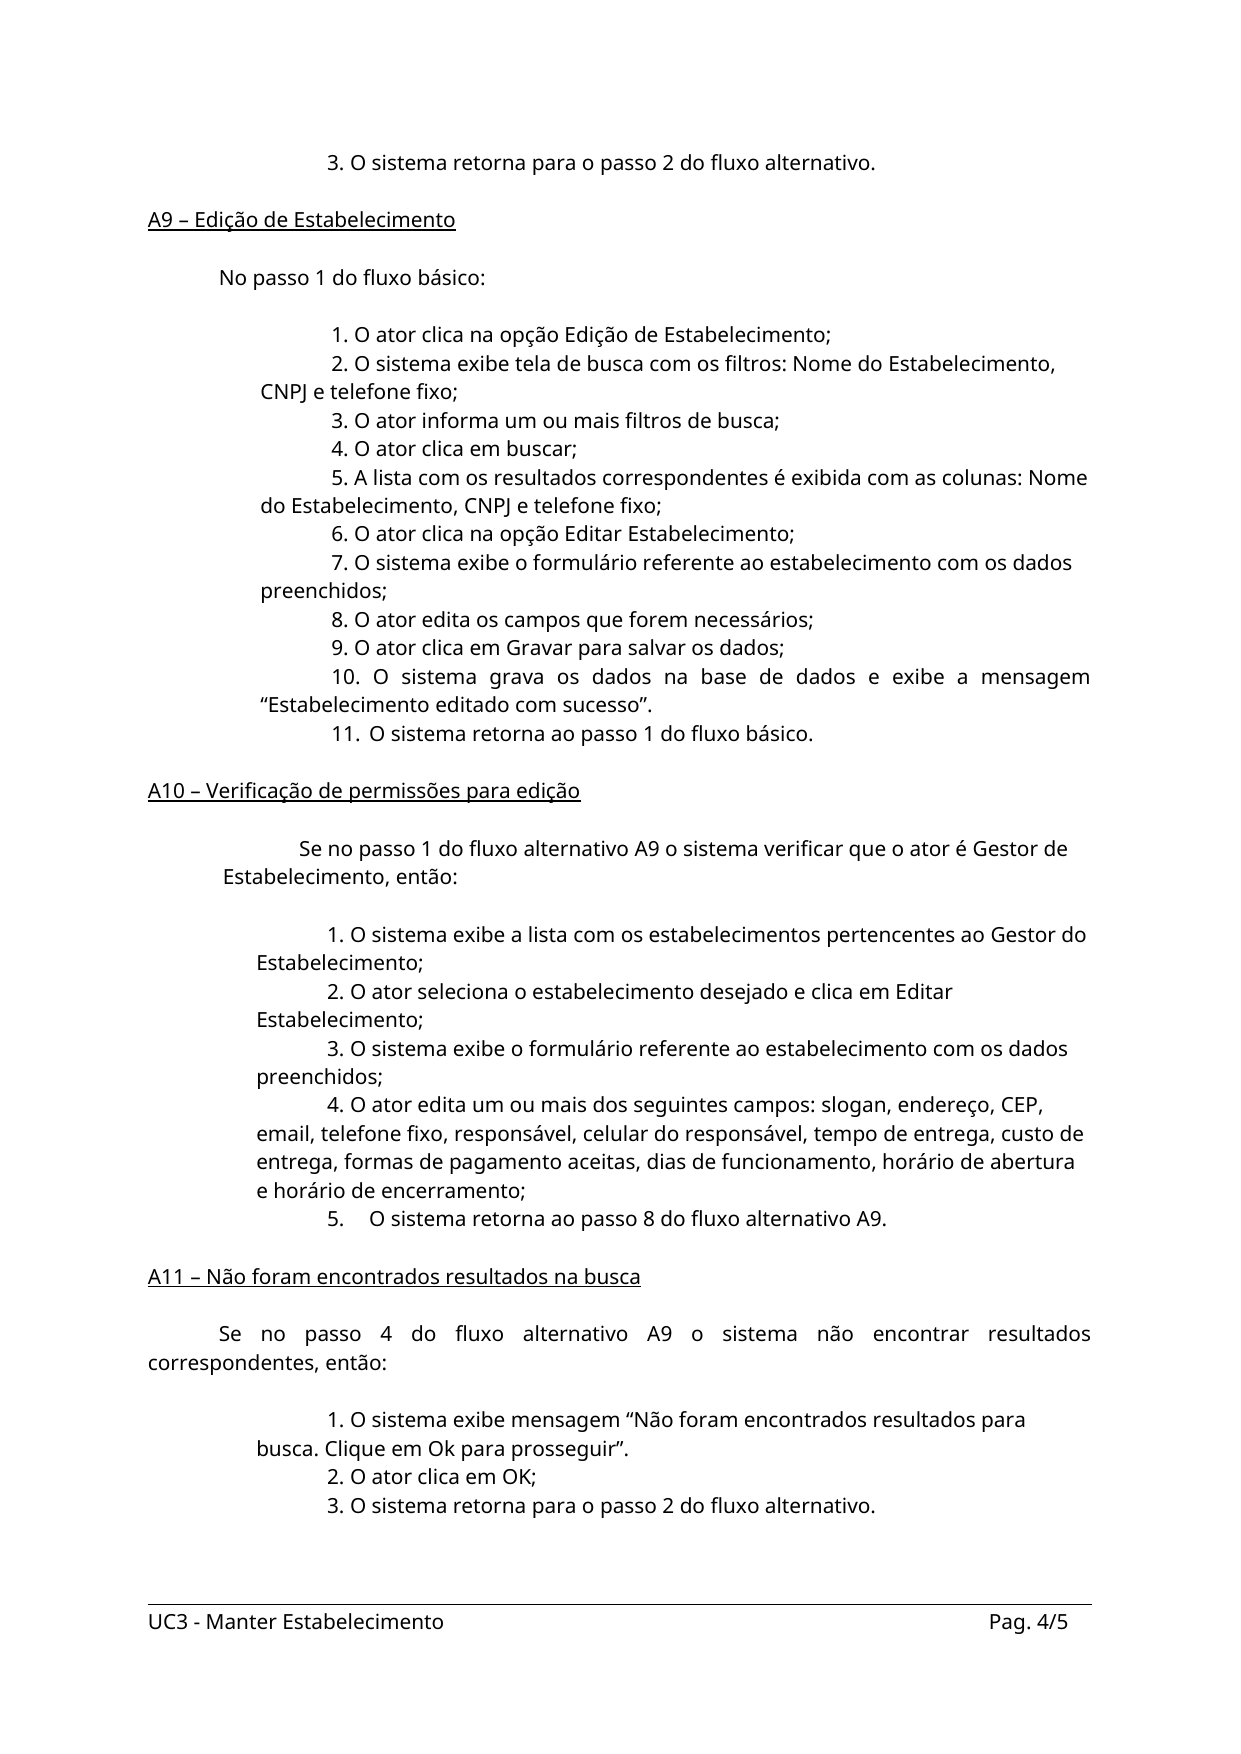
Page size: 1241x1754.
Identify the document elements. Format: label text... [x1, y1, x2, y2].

text 3. O sistema retorna para o passo 2 do fluxo alternativo. [256, 1491, 1092, 1519]
list O sistema retorna ao passo 8 do fluxo alternativo A9. [256, 1204, 1092, 1233]
text 4. O ator edita um ou mais dos seguintes campos: slogan, endereço, CEP, email, telefone fixo, responsável, celular do responsável, tempo de entrega, custo de entrega, formas de pagamento aceitas, dias de funcionamento, horário de abertura e horário de encerramento; [256, 1091, 1092, 1204]
text 2. O sistema exibe tela de busca com os filtros: Nome do Estabelecimento, CNPJ e telefone fixo; [260, 349, 1092, 406]
text 1. O sistema exibe mensagem “Não foram encontrados resultados para busca. Clique em Ok para prosseguir”. [256, 1406, 1092, 1462]
text 8. O ator edita os campos que forem necessários; [260, 605, 1092, 633]
text 5. A lista com os resultados correspondentes é exibida com as colunas: Nome do Estabelecimento, CNPJ e telefone fixo; [260, 463, 1092, 519]
list O sistema retorna ao passo 1 do fluxo básico. [260, 719, 1092, 747]
text 3. O sistema retorna para o passo 2 do fluxo alternativo. [256, 148, 1092, 176]
text 4. O ator clica em buscar; [260, 434, 1092, 463]
list A11 – Não foram encontrados resultados na busca [148, 1262, 1092, 1290]
text Se no passo 4 do fluxo alternativo A9 o sistema não encontrar resultados correspondentes, então: [148, 1319, 1092, 1376]
text 10. O sistema grava os dados na base de dados e exibe a mensagem “Estabelecimento editado com sucesso”. [260, 662, 1092, 719]
text 1. O sistema exibe a lista com os estabelecimentos pertencentes ao Gestor do Estabelecimento; [256, 920, 1092, 977]
text 2. O ator clica em OK; [256, 1462, 1092, 1491]
text Se no passo 1 do fluxo alternativo A9 o sistema verificar que o ator é Gestor de Estabelecimento, então: [223, 834, 1092, 891]
text No passo 1 do fluxo básico: [148, 263, 1092, 291]
text 7. O sistema exibe o formulário referente ao estabelecimento com os dados preenchidos; [260, 548, 1092, 605]
text 3. O sistema exibe o formulário referente ao estabelecimento com os dados preenchidos; [256, 1034, 1092, 1091]
text 3. O ator informa um ou mais filtros de busca; [260, 406, 1092, 434]
text 2. O ator seleciona o estabelecimento desejado e clica em Editar Estabelecimento; [256, 977, 1092, 1034]
text 1. O ator clica na opção Edição de Estabelecimento; [260, 321, 1092, 349]
list A10 – Verificação de permissões para edição [148, 776, 1092, 805]
text 6. O ator clica na opção Editar Estabelecimento; [260, 519, 1092, 548]
text A9 – Edição de Estabelecimento [148, 205, 1092, 234]
text 9. O ator clica em Gravar para salvar os dados; [260, 633, 1092, 662]
